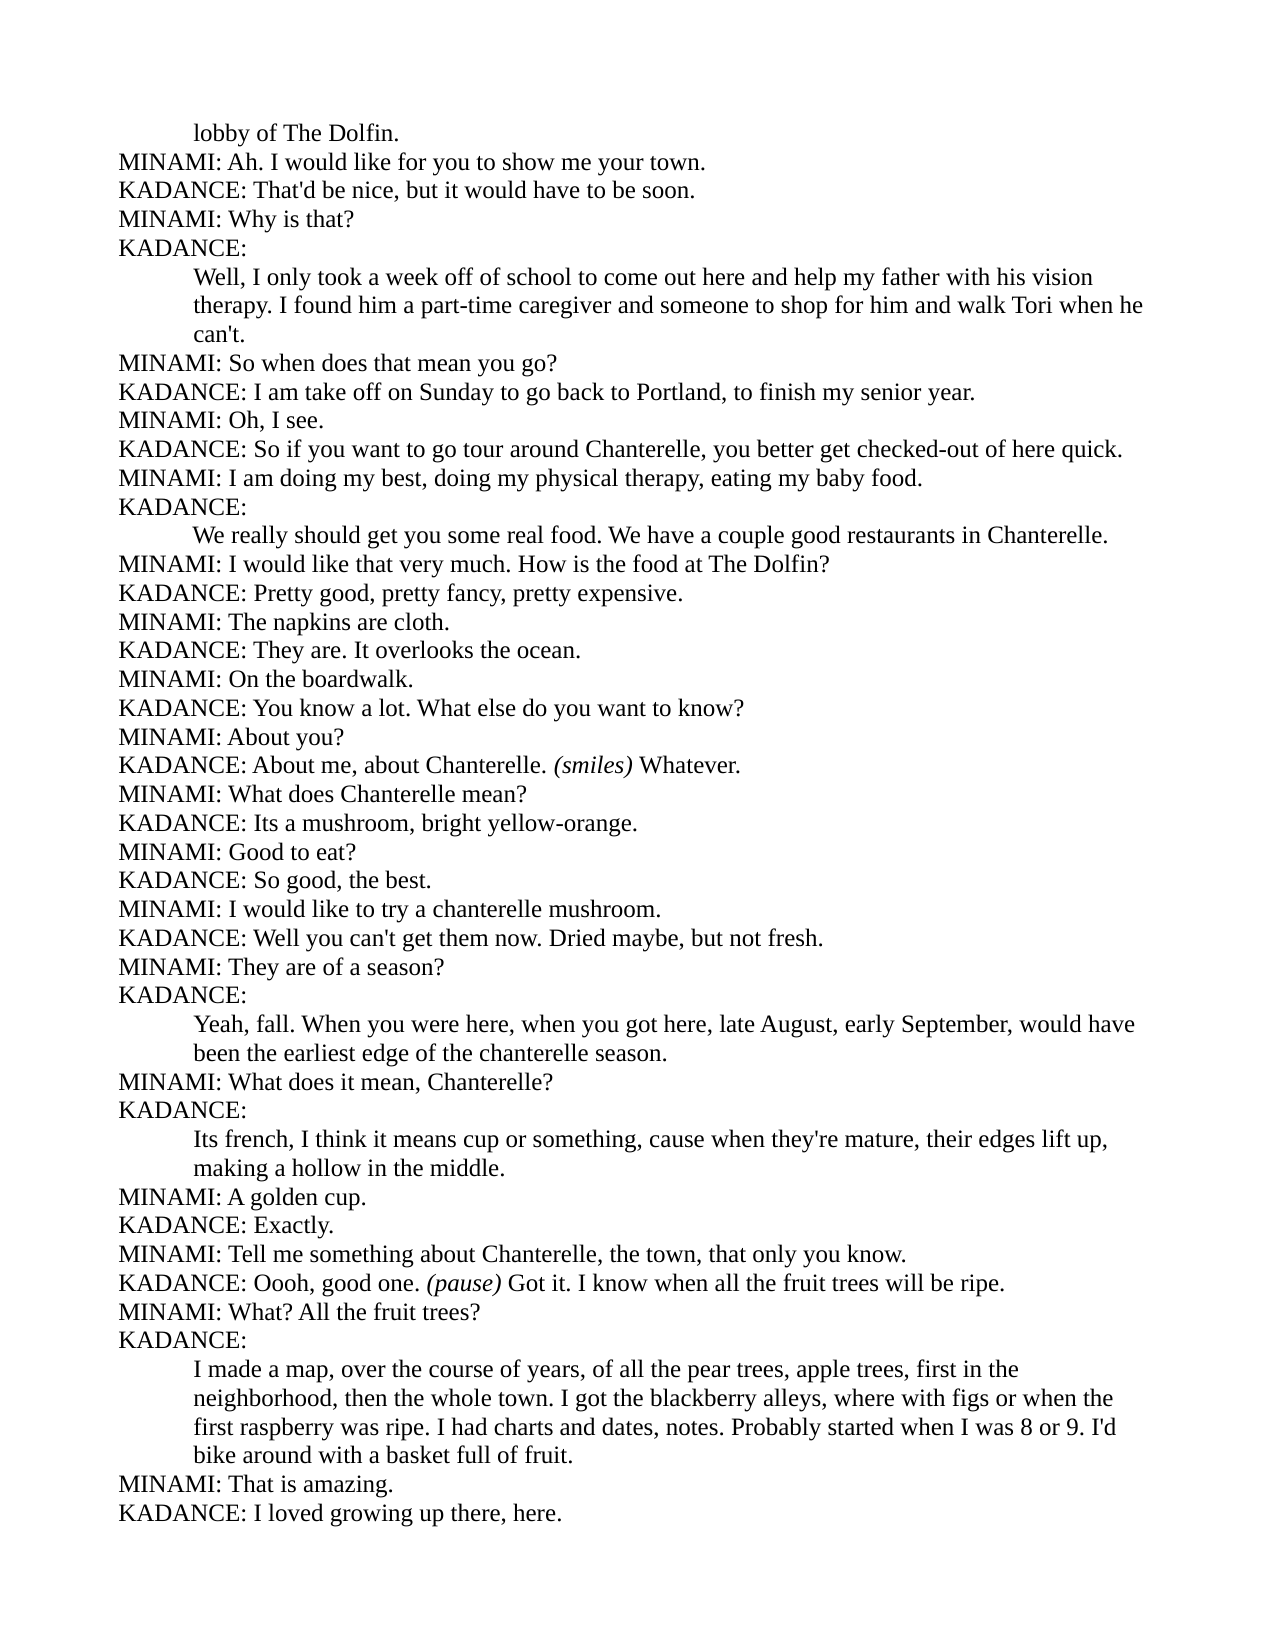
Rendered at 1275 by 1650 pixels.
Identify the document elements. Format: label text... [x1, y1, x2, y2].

text MINAMI: Why is that? [118, 204, 1157, 233]
text Yeah, fall. When you were here, when you got here, late August, early September, would have been the earliest edge of the chanterelle season. [193, 1009, 1157, 1067]
text Its french, I think it means cup or something, cause when they're mature, their edges lift up, making a hollow in the middle. [193, 1124, 1157, 1182]
text KADANCE: So good, the best. [118, 866, 1157, 894]
text KADANCE: Its a mushroom, bright yellow-orange. [118, 808, 1157, 837]
text KADANCE: You know a lot. What else do you want to know? [118, 693, 1157, 722]
text KADANCE: I am take off on Sunday to go back to Portland, to finish my senior year. [118, 377, 1157, 406]
text MINAMI: They are of a season? [118, 952, 1157, 981]
text KADANCE: Pretty good, pretty fancy, pretty expensive. [118, 578, 1157, 607]
text lobby of The Dolfin. [193, 118, 1157, 147]
text KADANCE: [118, 981, 1157, 1009]
text MINAMI: I would like to try a chanterelle mushroom. [118, 894, 1157, 923]
text KADANCE: About me, about Chanterelle. (smiles) Whatever. [118, 751, 1157, 779]
text Well, I only took a week off of school to come out here and help my father with his vision therapy. I found him a part-time caregiver and someone to shop for him and walk Tori when he can't. [193, 262, 1157, 348]
text MINAMI: What? All the fruit trees? KADANCE: [118, 1297, 1157, 1354]
text KADANCE: Well you can't get them now. Dried maybe, but not fresh. [118, 923, 1157, 952]
text KADANCE: [118, 233, 1157, 262]
text MINAMI: About you? [118, 722, 1157, 751]
text I made a map, over the course of years, of all the pear trees, apple trees, first in the neighborhood, then the whole town. I got the blackberry alleys, where with figs or when the first raspberry was ripe. I had charts and dates, notes. Probably started when I was 8 or 9. I'd bike around with a basket full of fruit. [193, 1354, 1157, 1469]
text KADANCE: I loved growing up there, here. [118, 1498, 1157, 1527]
text KADANCE: They are. It overlooks the ocean. [118, 636, 1157, 664]
text MINAMI: That is amazing. [118, 1469, 1157, 1498]
text KADANCE: So if you want to go tour around Chanterelle, you better get checked-out of here quick. [118, 434, 1157, 463]
text MINAMI: On the boardwalk. [118, 664, 1157, 693]
text MINAMI: So when does that mean you go? [118, 348, 1157, 377]
text MINAMI: I would like that very much. How is the food at The Dolfin? [118, 549, 1157, 578]
text KADANCE: [118, 492, 1157, 521]
text MINAMI: I am doing my best, doing my physical therapy, eating my baby food. [118, 463, 1157, 492]
text KADANCE: Exactly. [118, 1211, 1157, 1239]
text MINAMI: Good to eat? [118, 837, 1157, 866]
text MINAMI: Tell me something about Chanterelle, the town, that only you know. [118, 1239, 1157, 1268]
text KADANCE: [118, 1096, 1157, 1124]
text MINAMI: Ah. I would like for you to show me your town. [118, 147, 1157, 176]
text We really should get you some real food. We have a couple good restaurants in Chanterelle. [118, 521, 1157, 549]
text MINAMI: A golden cup. [118, 1182, 1157, 1211]
text KADANCE: That'd be nice, but it would have to be soon. [118, 176, 1157, 204]
text MINAMI: What does it mean, Chanterelle? [118, 1067, 1157, 1096]
text KADANCE: Oooh, good one. (pause) Got it. I know when all the fruit trees will be ripe. [118, 1268, 1157, 1297]
text MINAMI: The napkins are cloth. [118, 607, 1157, 636]
text MINAMI: Oh, I see. [118, 406, 1157, 434]
text MINAMI: What does Chanterelle mean? [118, 779, 1157, 808]
